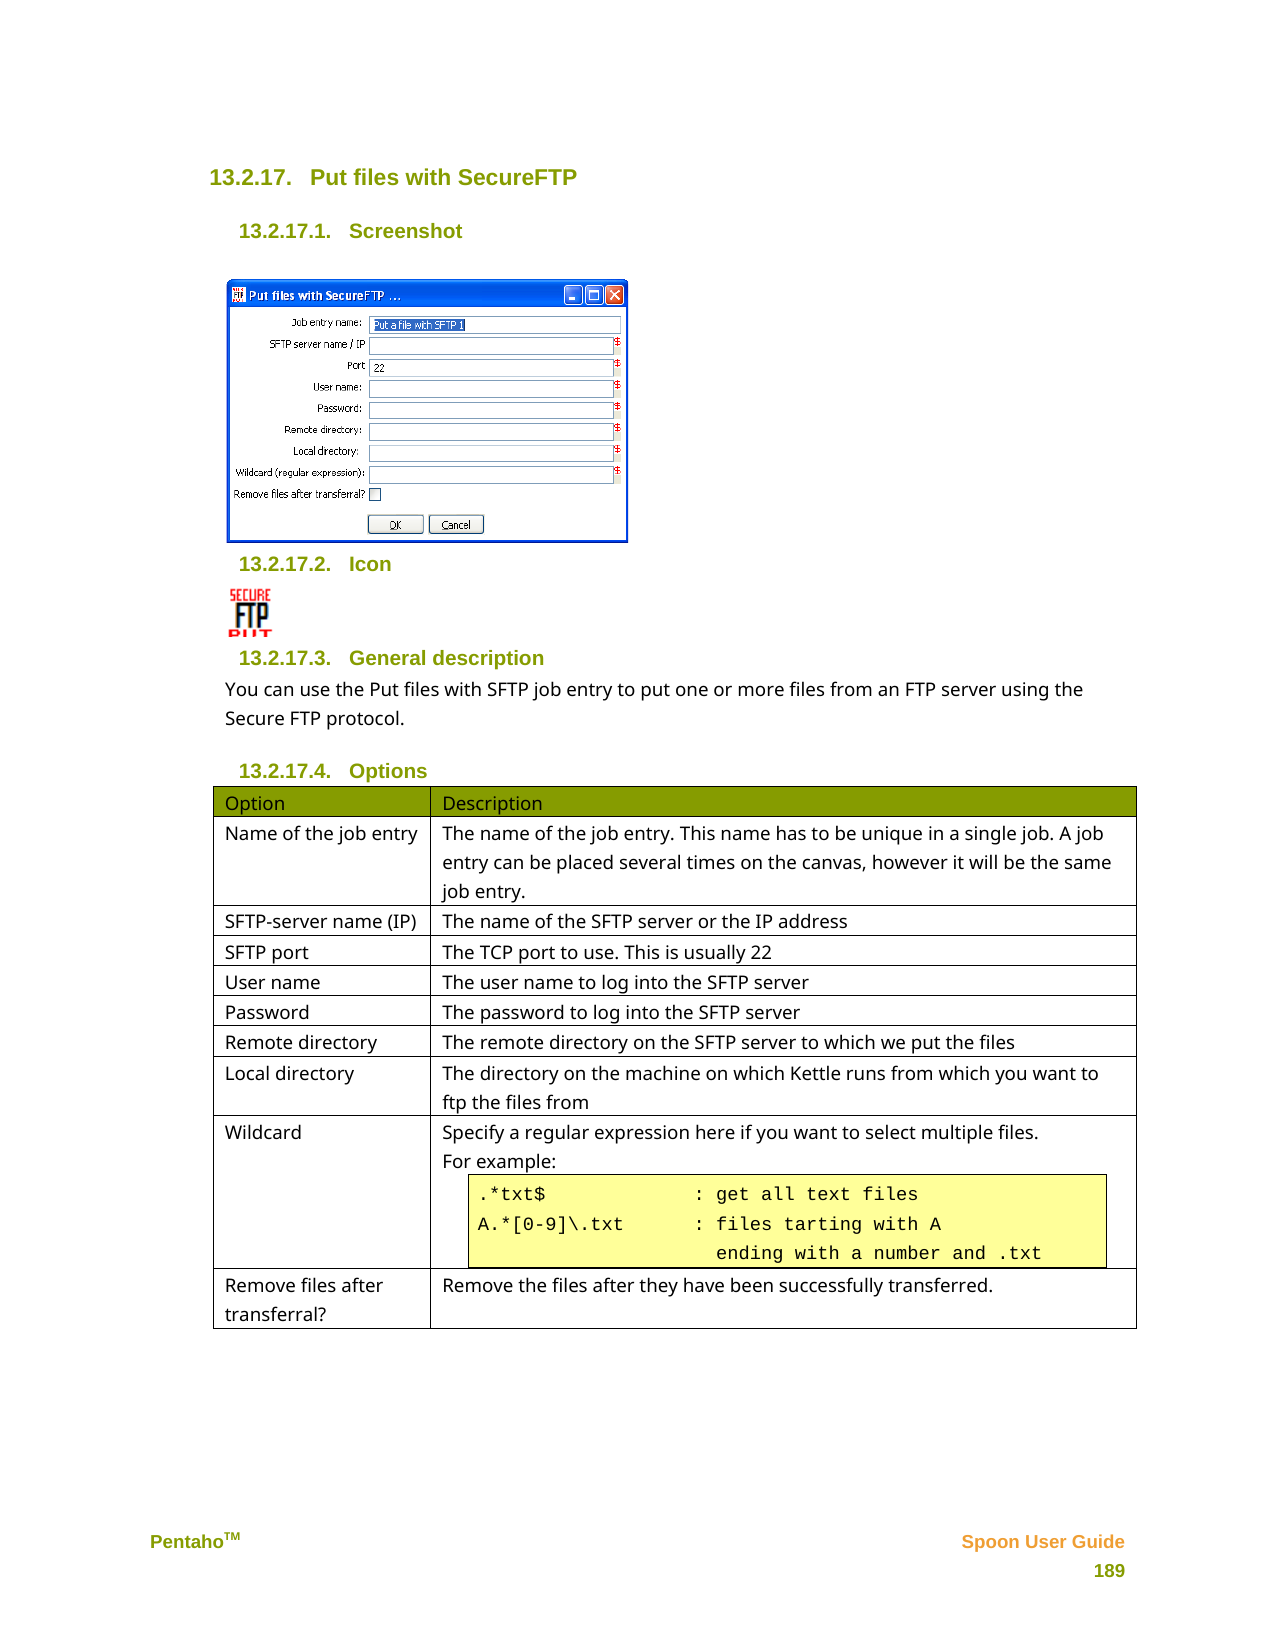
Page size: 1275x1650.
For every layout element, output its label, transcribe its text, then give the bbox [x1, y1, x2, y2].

table_cell The user name to log into the SFTP server [431, 966, 1136, 995]
table_cell Name of the job entry [214, 817, 430, 904]
subtitle Options [239, 750, 1125, 785]
table_cell The directory on the machine on which Kettle runs from which you want to ftp the files from [431, 1057, 1136, 1115]
table_cell The name of the SFTP server or the IP address [431, 906, 1136, 935]
table_cell The name of the job entry. This name has to be unique in a single job. A job entry can be placed several times on the canvas, however it will be the same job entry. [431, 817, 1136, 904]
table_cell The remote directory on the SFTP server to which we put the files [431, 1026, 1136, 1056]
picture [226, 279, 629, 543]
table_cell Remote directory [214, 1026, 430, 1056]
subtitle Put files with SecureFTP [209, 157, 1125, 192]
table_cell Remove the files after they have been successfully transferred. [431, 1269, 1136, 1327]
text You can use the Put files with SFTP job entry to put one or more files from an FTP server using the Secure FTP protocol. [225, 673, 1125, 732]
table_cell Local directory [214, 1057, 430, 1115]
table_cell SFTP-server name (IP) [214, 906, 430, 935]
table_cell The password to log into the SFTP server [431, 996, 1136, 1025]
table_header Option [214, 787, 430, 816]
table_cell SFTP port [214, 936, 430, 965]
table_cell Password [214, 996, 430, 1025]
subtitle General description [239, 597, 1125, 673]
subtitle Screenshot [239, 211, 1125, 246]
table_header Description [431, 787, 1136, 816]
subtitle Icon [239, 549, 1125, 578]
table_cell Wildcard [214, 1116, 430, 1268]
table_cell Specify a regular expression here if you want to select multiple files. For example: .*txt$ : get all text files A.*[0-9]\.txt : files tarting with A ending with a number and .txt [431, 1116, 1136, 1268]
table_cell Remove files after transferral? [214, 1269, 430, 1327]
table_cell User name [214, 966, 430, 995]
table_cell The TCP port to use. This is usually 22 [431, 936, 1136, 965]
